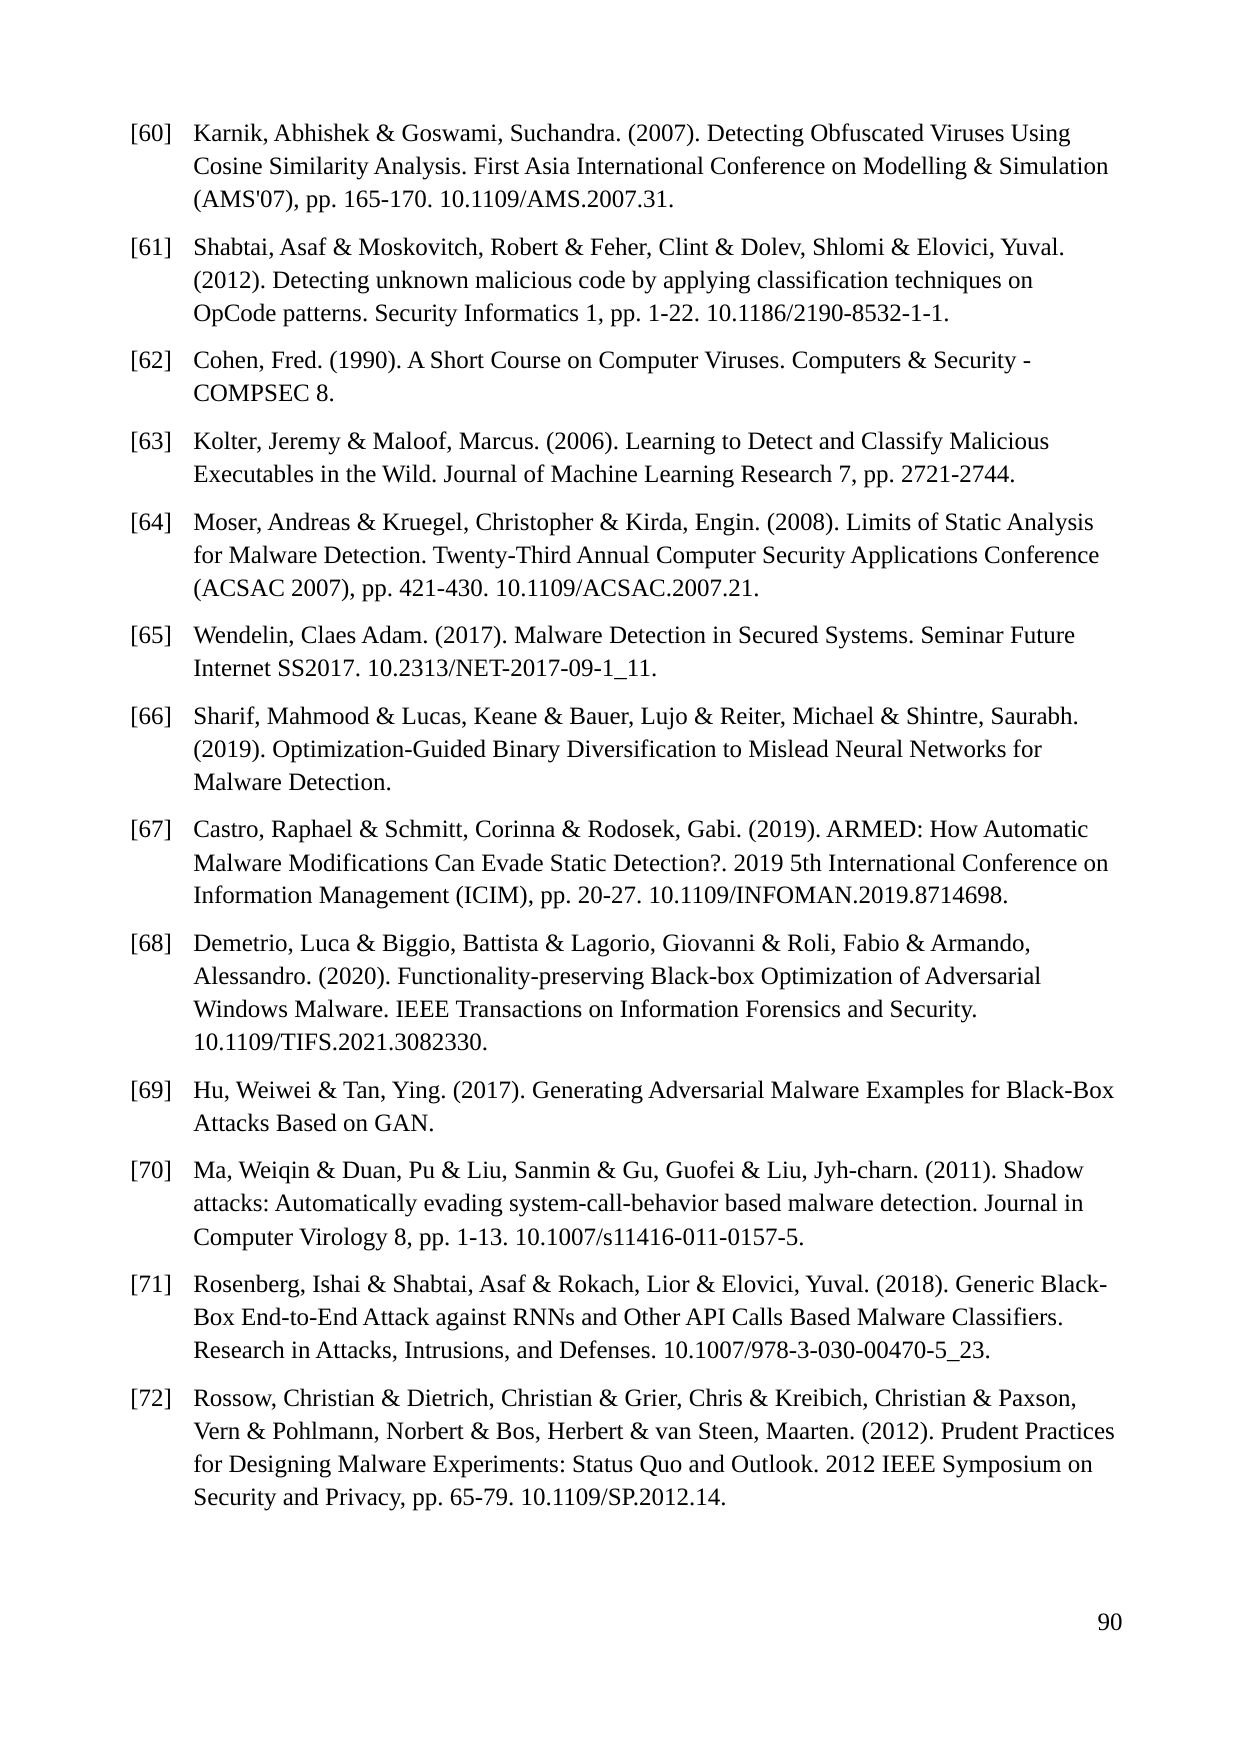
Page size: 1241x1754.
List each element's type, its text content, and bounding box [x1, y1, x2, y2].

list Hu, Weiwei & Tan, Ying. (2017). Generating Adversarial Malware Examples for Black-Box Attacks Based on GAN. [130, 1075, 1122, 1137]
list Rosenberg, Ishai & Shabtai, Asaf & Rokach, Lior & Elovici, Yuval. (2018). Generic Black-Box End-to-End Attack against RNNs and Other API Calls Based Malware Classifiers. Research in Attacks, Intrusions, and Defenses. 10.1007/978-3-030-00470-5_23. [130, 1269, 1122, 1364]
list Moser, Andreas & Kruegel, Christopher & Kirda, Engin. (2008). Limits of Static Analysis for Malware Detection. Twenty-Third Annual Computer Security Applications Conference (ACSAC 2007), pp. 421-430. 10.1109/ACSAC.2007.21. [130, 507, 1122, 601]
list Castro, Raphael & Schmitt, Corinna & Rodosek, Gabi. (2019). ARMED: How Automatic Malware Modifications Can Evade Static Detection?. 2019 5th International Conference on Information Management (ICIM), pp. 20-27. 10.1109/INFOMAN.2019.8714698. [130, 814, 1122, 909]
list Sharif, Mahmood & Lucas, Keane & Bauer, Lujo & Reiter, Michael & Shintre, Saurabh. (2019). Optimization-Guided Binary Diversification to Mislead Neural Networks for Malware Detection. [130, 701, 1122, 796]
list Wendelin, Claes Adam. (2017). Malware Detection in Secured Systems. Seminar Future Internet SS2017. 10.2313/NET-2017-09-1_11. [130, 620, 1122, 682]
list Demetrio, Luca & Biggio, Battista & Lagorio, Giovanni & Roli, Fabio & Armando, Alessandro. (2020). Functionality-preserving Black-box Optimization of Adversarial Windows Malware. IEEE Transactions on Information Forensics and Security. 10.1109/TIFS.2021.3082330. [130, 928, 1122, 1056]
list Cohen, Fred. (1990). A Short Course on Computer Viruses. Computers & Security - COMPSEC 8. [130, 345, 1122, 407]
list Kolter, Jeremy & Maloof, Marcus. (2006). Learning to Detect and Classify Malicious Executables in the Wild. Journal of Machine Learning Research 7, pp. 2721-2744. [130, 426, 1122, 488]
list Shabtai, Asaf & Moskovitch, Robert & Feher, Clint & Dolev, Shlomi & Elovici, Yuval. (2012). Detecting unknown malicious code by applying classification techniques on OpCode patterns. Security Informatics 1, pp. 1-22. 10.1186/2190-8532-1-1. [130, 232, 1122, 327]
list Karnik, Abhishek & Goswami, Suchandra. (2007). Detecting Obfuscated Viruses Using Cosine Similarity Analysis. First Asia International Conference on Modelling & Simulation (AMS'07), pp. 165-170. 10.1109/AMS.2007.31. [130, 118, 1122, 213]
list Rossow, Christian & Dietrich, Christian & Grier, Chris & Kreibich, Christian & Paxson, Vern & Pohlmann, Norbert & Bos, Herbert & van Steen, Maarten. (2012). Prudent Practices for Designing Malware Experiments: Status Quo and Outlook. 2012 IEEE Symposium on Security and Privacy, pp. 65-79. 10.1109/SP.2012.14. [130, 1383, 1122, 1511]
list Ma, Weiqin & Duan, Pu & Liu, Sanmin & Gu, Guofei & Liu, Jyh-charn. (2011). Shadow attacks: Automatically evading system-call-behavior based malware detection. Journal in Computer Virology 8, pp. 1-13. 10.1007/s11416-011-0157-5. [130, 1156, 1122, 1250]
